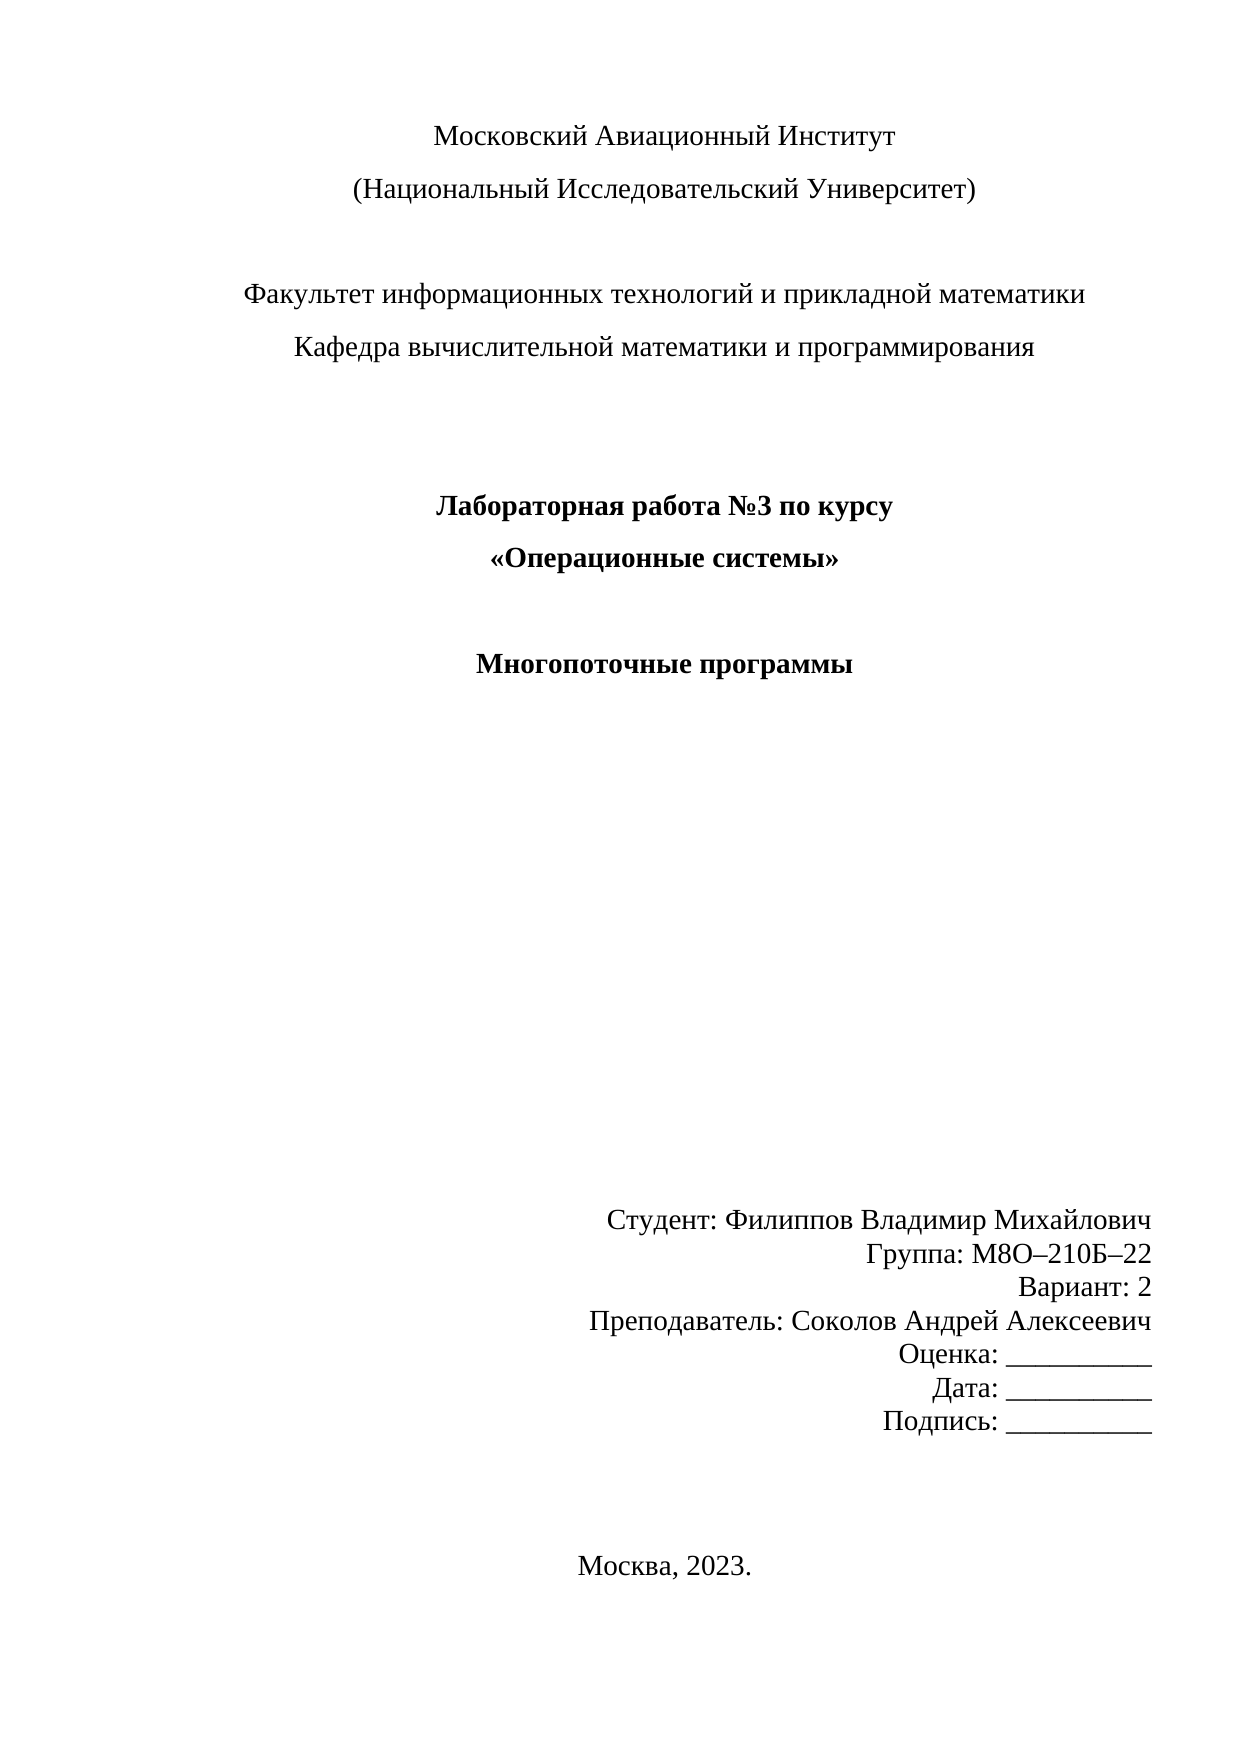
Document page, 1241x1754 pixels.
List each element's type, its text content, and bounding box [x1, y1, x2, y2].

text Лабораторная работа №3 по курсу [177, 488, 1152, 521]
text Факультет информационных технологий и прикладной математики [177, 277, 1152, 310]
text «Операционные системы» [177, 541, 1152, 574]
text Многопоточные программы [177, 646, 1152, 680]
text Московский Авиационный Институт [177, 118, 1152, 152]
text Группа: М8О–210Б–22 [767, 1236, 1152, 1269]
text Подпись: __________ [177, 1403, 1152, 1437]
text Дата: __________ [177, 1370, 1152, 1403]
text Студент: Филиппов Владимир Михайлович [177, 1202, 1152, 1236]
text (Национальный Исследовательский Университет) [177, 171, 1152, 204]
text Преподаватель: Соколов Андрей Алексеевич [177, 1303, 1152, 1336]
text Оценка: __________ [177, 1336, 1152, 1370]
text Вариант: 2 [767, 1269, 1152, 1303]
text Москва, 2023. [177, 1548, 1152, 1582]
text Кафедра вычислительной математики и программирования [177, 329, 1152, 363]
